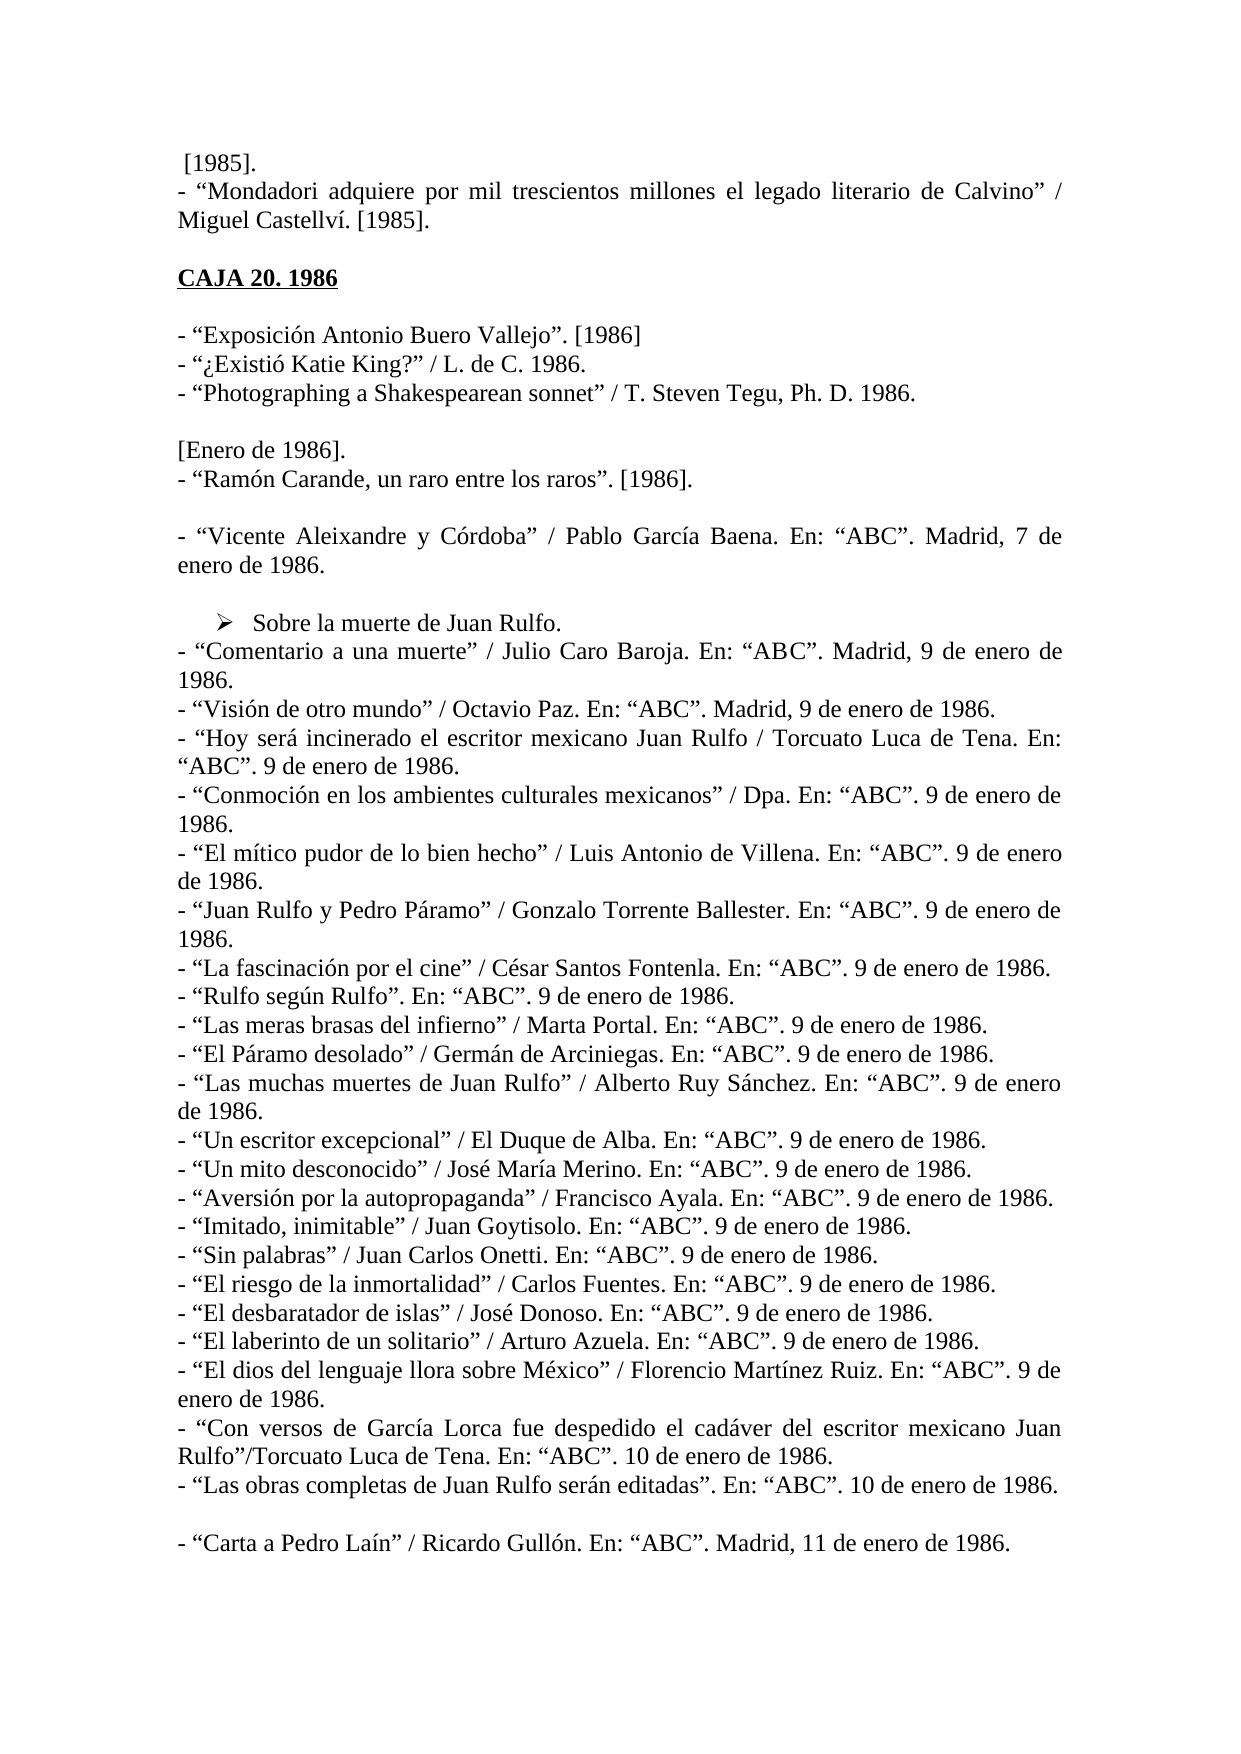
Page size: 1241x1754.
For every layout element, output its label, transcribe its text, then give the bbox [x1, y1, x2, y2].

text - “El mítico pudor de lo bien hecho” / Luis Antonio de Villena. En: “ABC”. 9 de enero de 1986. [177, 838, 1063, 895]
text - “Un mito desconocido” / José María Merino. En: “ABC”. 9 de enero de 1986. [177, 1154, 1063, 1183]
text - “Las meras brasas del infierno” / Marta Portal. En: “ABC”. 9 de enero de 1986. [177, 1010, 1063, 1039]
text - “Conmoción en los ambientes culturales mexicanos” / Dpa. En: “ABC”. 9 de enero de 1986. [177, 780, 1063, 838]
list Sobre la muerte de Juan Rulfo. [215, 608, 1063, 636]
text - “Con versos de García Lorca fue despedido el cadáver del escritor mexicano Juan Rulfo”/Torcuato Luca de Tena. En: “ABC”. 10 de enero de 1986. [177, 1413, 1063, 1470]
text - “Visión de otro mundo” / Octavio Paz. En: “ABC”. Madrid, 9 de enero de 1986. [177, 694, 1063, 723]
text - “Juan Rulfo y Pedro Páramo” / Gonzalo Torrente Ballester. En: “ABC”. 9 de enero de 1986. [177, 895, 1063, 953]
text - “El laberinto de un solitario” / Arturo Azuela. En: “ABC”. 9 de enero de 1986. [177, 1326, 1063, 1355]
text [1985]. [177, 148, 1063, 176]
text - “Exposición Antonio Buero Vallejo”. [1986] [177, 320, 1063, 349]
text - “Photographing a Shakespearean sonnet” / T. Steven Tegu, Ph. D. 1986. [177, 378, 1063, 406]
text - “Un escritor excepcional” / El Duque de Alba. En: “ABC”. 9 de enero de 1986. [177, 1125, 1063, 1154]
text CAJA 20. 1986 [177, 263, 1063, 291]
text - “Las obras completas de Juan Rulfo serán editadas”. En: “ABC”. 10 de enero de 1986. [177, 1470, 1063, 1499]
text - “Hoy será incinerado el escritor mexicano Juan Rulfo / Torcuato Luca de Tena. En: “ABC”. 9 de enero de 1986. [177, 723, 1063, 780]
text - “Rulfo según Rulfo”. En: “ABC”. 9 de enero de 1986. [177, 981, 1063, 1010]
text - “¿Existió Katie King?” / L. de C. 1986. [177, 349, 1063, 378]
text [Enero de 1986]. [177, 435, 1063, 464]
text - “El desbaratador de islas” / José Donoso. En: “ABC”. 9 de enero de 1986. [177, 1298, 1063, 1326]
text - “Comentario a una muerte” / Julio Caro Baroja. En: “ABC”. Madrid, 9 de enero de 1986. [177, 636, 1063, 694]
text - “Mondadori adquiere por mil trescientos millones el legado literario de Calvino” / Miguel Castellví. [1985]. [177, 176, 1063, 234]
text - “Vicente Aleixandre y Córdoba” / Pablo García Baena. En: “ABC”. Madrid, 7 de enero de 1986. [177, 521, 1063, 579]
text - “El Páramo desolado” / Germán de Arciniegas. En: “ABC”. 9 de enero de 1986. [177, 1039, 1063, 1068]
text - “Sin palabras” / Juan Carlos Onetti. En: “ABC”. 9 de enero de 1986. [177, 1240, 1063, 1269]
text - “Aversión por la autopropaganda” / Francisco Ayala. En: “ABC”. 9 de enero de 1986. [177, 1183, 1063, 1211]
text - “Las muchas muertes de Juan Rulfo” / Alberto Ruy Sánchez. En: “ABC”. 9 de enero de 1986. [177, 1068, 1063, 1125]
text - “El dios del lenguaje llora sobre México” / Florencio Martínez Ruiz. En: “ABC”. 9 de enero de 1986. [177, 1355, 1063, 1413]
text - “Carta a Pedro Laín” / Ricardo Gullón. En: “ABC”. Madrid, 11 de enero de 1986. [177, 1528, 1063, 1556]
text - “La fascinación por el cine” / César Santos Fontenla. En: “ABC”. 9 de enero de 1986. [177, 953, 1063, 981]
text - “El riesgo de la inmortalidad” / Carlos Fuentes. En: “ABC”. 9 de enero de 1986. [177, 1269, 1063, 1298]
text - “Ramón Carande, un raro entre los raros”. [1986]. [177, 464, 1063, 493]
text - “Imitado, inimitable” / Juan Goytisolo. En: “ABC”. 9 de enero de 1986. [177, 1211, 1063, 1240]
